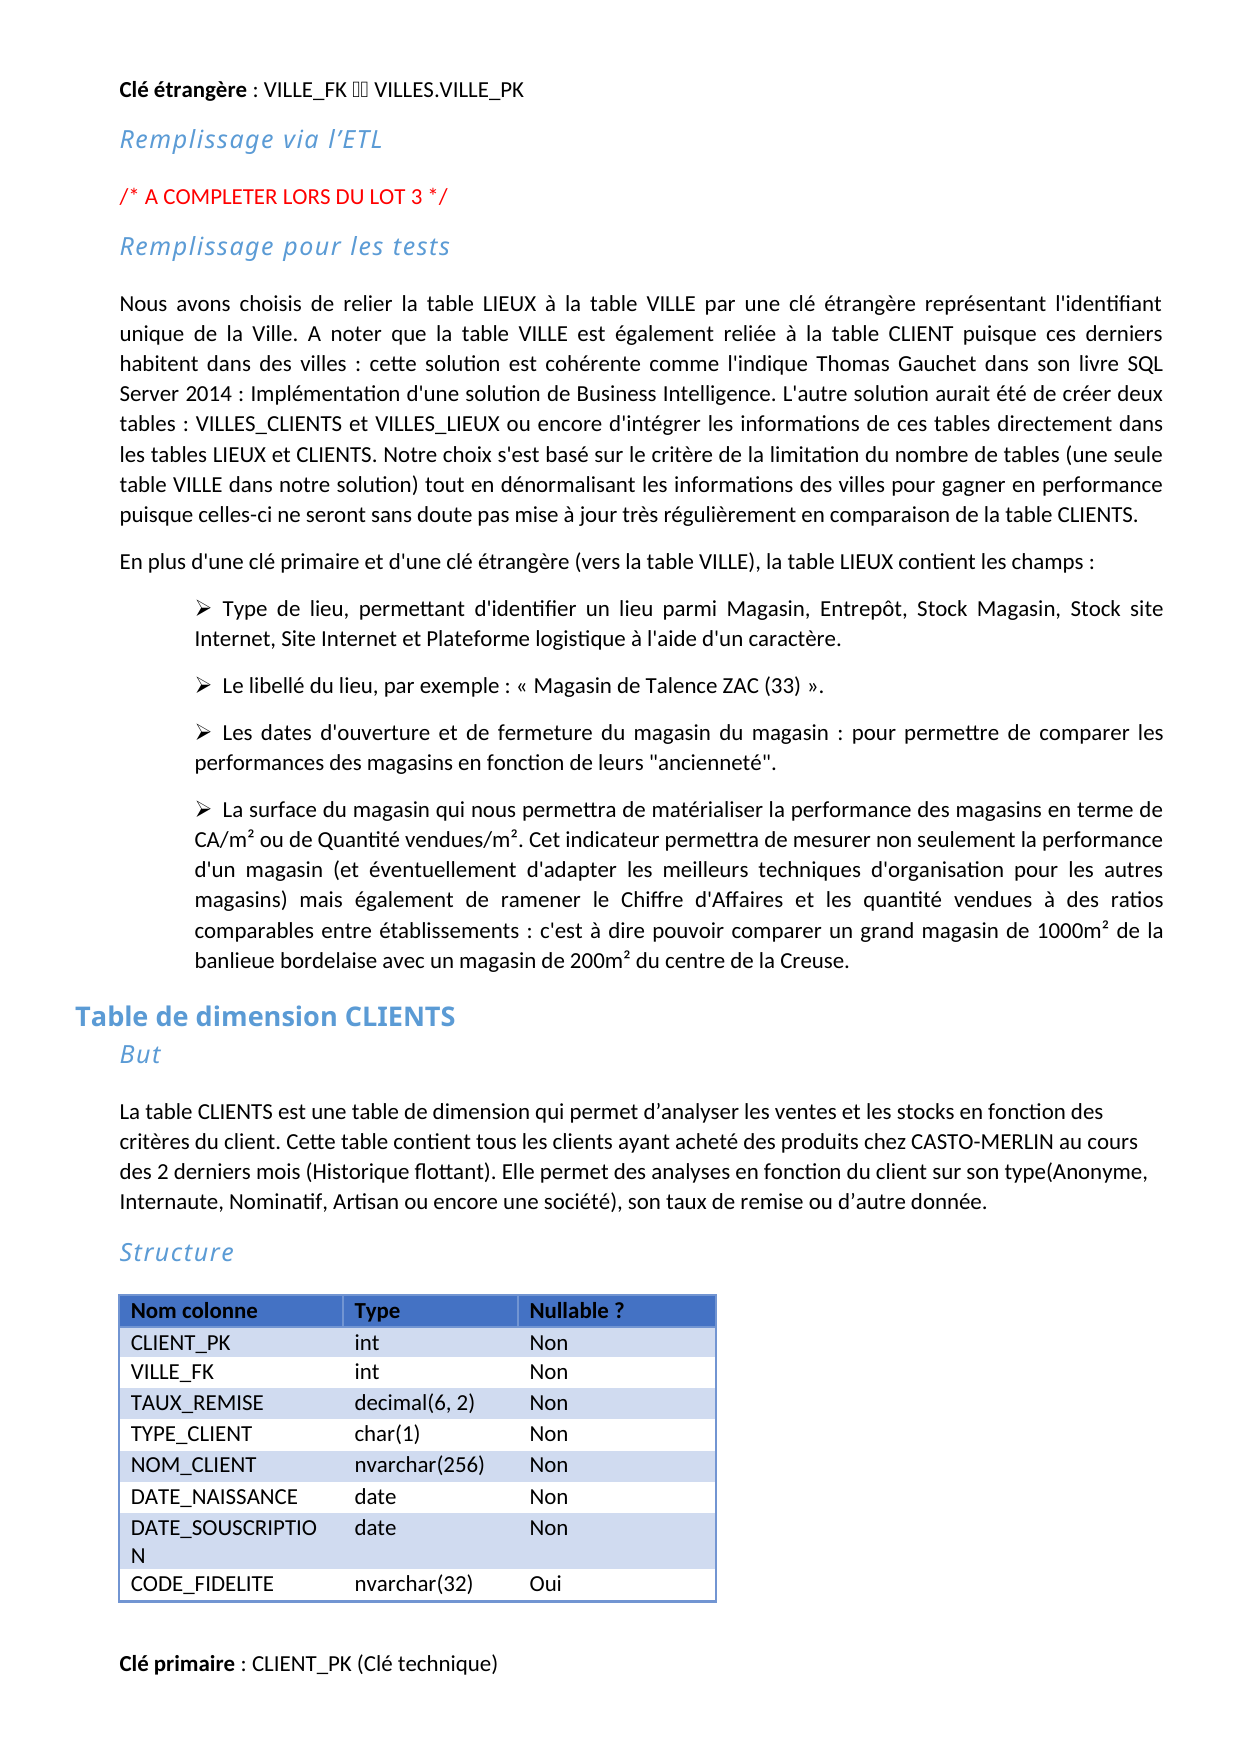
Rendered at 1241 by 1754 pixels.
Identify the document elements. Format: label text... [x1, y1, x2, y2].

table_cell int [343, 1328, 518, 1357]
subtitle Table de dimension CLIENTS [75, 997, 1165, 1034]
table_cell date [343, 1513, 518, 1569]
table_header Type [344, 1296, 517, 1326]
table_cell Non [518, 1513, 715, 1569]
text Clé primaire : CLIENT_PK (Clé technique) [119, 1649, 1165, 1677]
table_cell Non [518, 1357, 715, 1388]
text Nous avons choisis de relier la table LIEUX à la table VILLE par une clé étrangère représentant l'identifiant unique de la Ville. A noter que la table VILLE est également reliée à la table CLIENT puisque ces derniers habitent dans des villes : cette solution est cohérente comme l'indique Thomas Gauchet dans son livre SQL Server 2014 : Implémentation d'une solution de Business Intelligence. L'autre solution aurait été de créer deux tables : VILLES_CLIENTS et VILLES_LIEUX ou encore d'intégrer les informations de ces tables directement dans les tables LIEUX et CLIENTS. Notre choix s'est basé sur le critère de la limitation du nombre de tables (une seule table VILLE dans notre solution) tout en dénormalisant les informations des villes pour gagner en performance puisque celles-ci ne seront sans doute pas mise à jour très régulièrement en comparaison de la table CLIENTS. [119, 289, 1165, 528]
table_cell char(1) [343, 1419, 518, 1451]
table_cell nvarchar(32) [343, 1569, 518, 1600]
text /* A COMPLETER LORS DU LOT 3 */ [119, 182, 1165, 210]
table_header Nom colonne [120, 1296, 342, 1326]
table_cell Non [518, 1482, 715, 1513]
table_cell TYPE_CLIENT [120, 1419, 343, 1451]
table_cell TAUX_REMISE [120, 1388, 343, 1419]
table_cell NOM_CLIENT [120, 1451, 343, 1482]
table_cell CLIENT_PK [120, 1328, 343, 1357]
table_cell VILLE_FK [120, 1357, 343, 1388]
text Clé étrangère : VILLE_FK  VILLES.VILLE_PK [119, 75, 1165, 103]
text La table CLIENTS est une table de dimension qui permet d’analyser les ventes et les stocks en fonction des critères du client. Cette table contient tous les clients ayant acheté des produits chez CASTO-MERLIN au cours des 2 derniers mois (Historique flottant). Elle permet des analyses en fonction du client sur son type(Anonyme, Internaute, Nominatif, Artisan ou encore une société), son taux de remise ou d’autre donnée. [119, 1097, 1165, 1216]
list Les dates d'ouverture et de fermeture du magasin du magasin : pour permettre de comparer les performances des magasins en fonction de leurs "ancienneté". [194, 718, 1165, 776]
table_cell Non [518, 1451, 715, 1482]
table_cell CODE_FIDELITE [120, 1569, 343, 1600]
table_cell Non [518, 1328, 715, 1357]
table_cell decimal(6, 2) [343, 1388, 518, 1419]
list Type de lieu, permettant d'identifier un lieu parmi Magasin, Entrepôt, Stock Magasin, Stock site Internet, Site Internet et Plateforme logistique à l'aide d'un caractère. [194, 594, 1165, 652]
table_cell DATE_NAISSANCE [120, 1482, 343, 1513]
subtitle Remplissage pour les tests [119, 229, 1165, 263]
subtitle But [119, 1037, 1165, 1071]
table_cell DATE_SOUSCRIPTION [120, 1513, 343, 1569]
table_cell Non [518, 1388, 715, 1419]
table_header Nullable ? [519, 1296, 715, 1326]
subtitle Remplissage via l’ETL [119, 122, 1165, 156]
table_cell nvarchar(256) [343, 1451, 518, 1482]
table_cell Non [518, 1419, 715, 1451]
list La surface du magasin qui nous permettra de matérialiser la performance des magasins en terme de CA/m² ou de Quantité vendues/m². Cet indicateur permettra de mesurer non seulement la performance d'un magasin (et éventuellement d'adapter les meilleurs techniques d'organisation pour les autres magasins) mais également de ramener le Chiffre d'Affaires et les quantité vendues à des ratios comparables entre établissements : c'est à dire pouvoir comparer un grand magasin de 1000m² de la banlieue bordelaise avec un magasin de 200m² du centre de la Creuse. [194, 795, 1165, 974]
subtitle Structure [119, 1234, 1165, 1268]
table_cell Oui [518, 1569, 715, 1600]
text En plus d'une clé primaire et d'une clé étrangère (vers la table VILLE), la table LIEUX contient les champs : [119, 547, 1165, 575]
table_cell int [343, 1357, 518, 1388]
table_cell date [343, 1482, 518, 1513]
list Le libellé du lieu, par exemple : « Magasin de Talence ZAC (33) ». [194, 671, 1165, 699]
